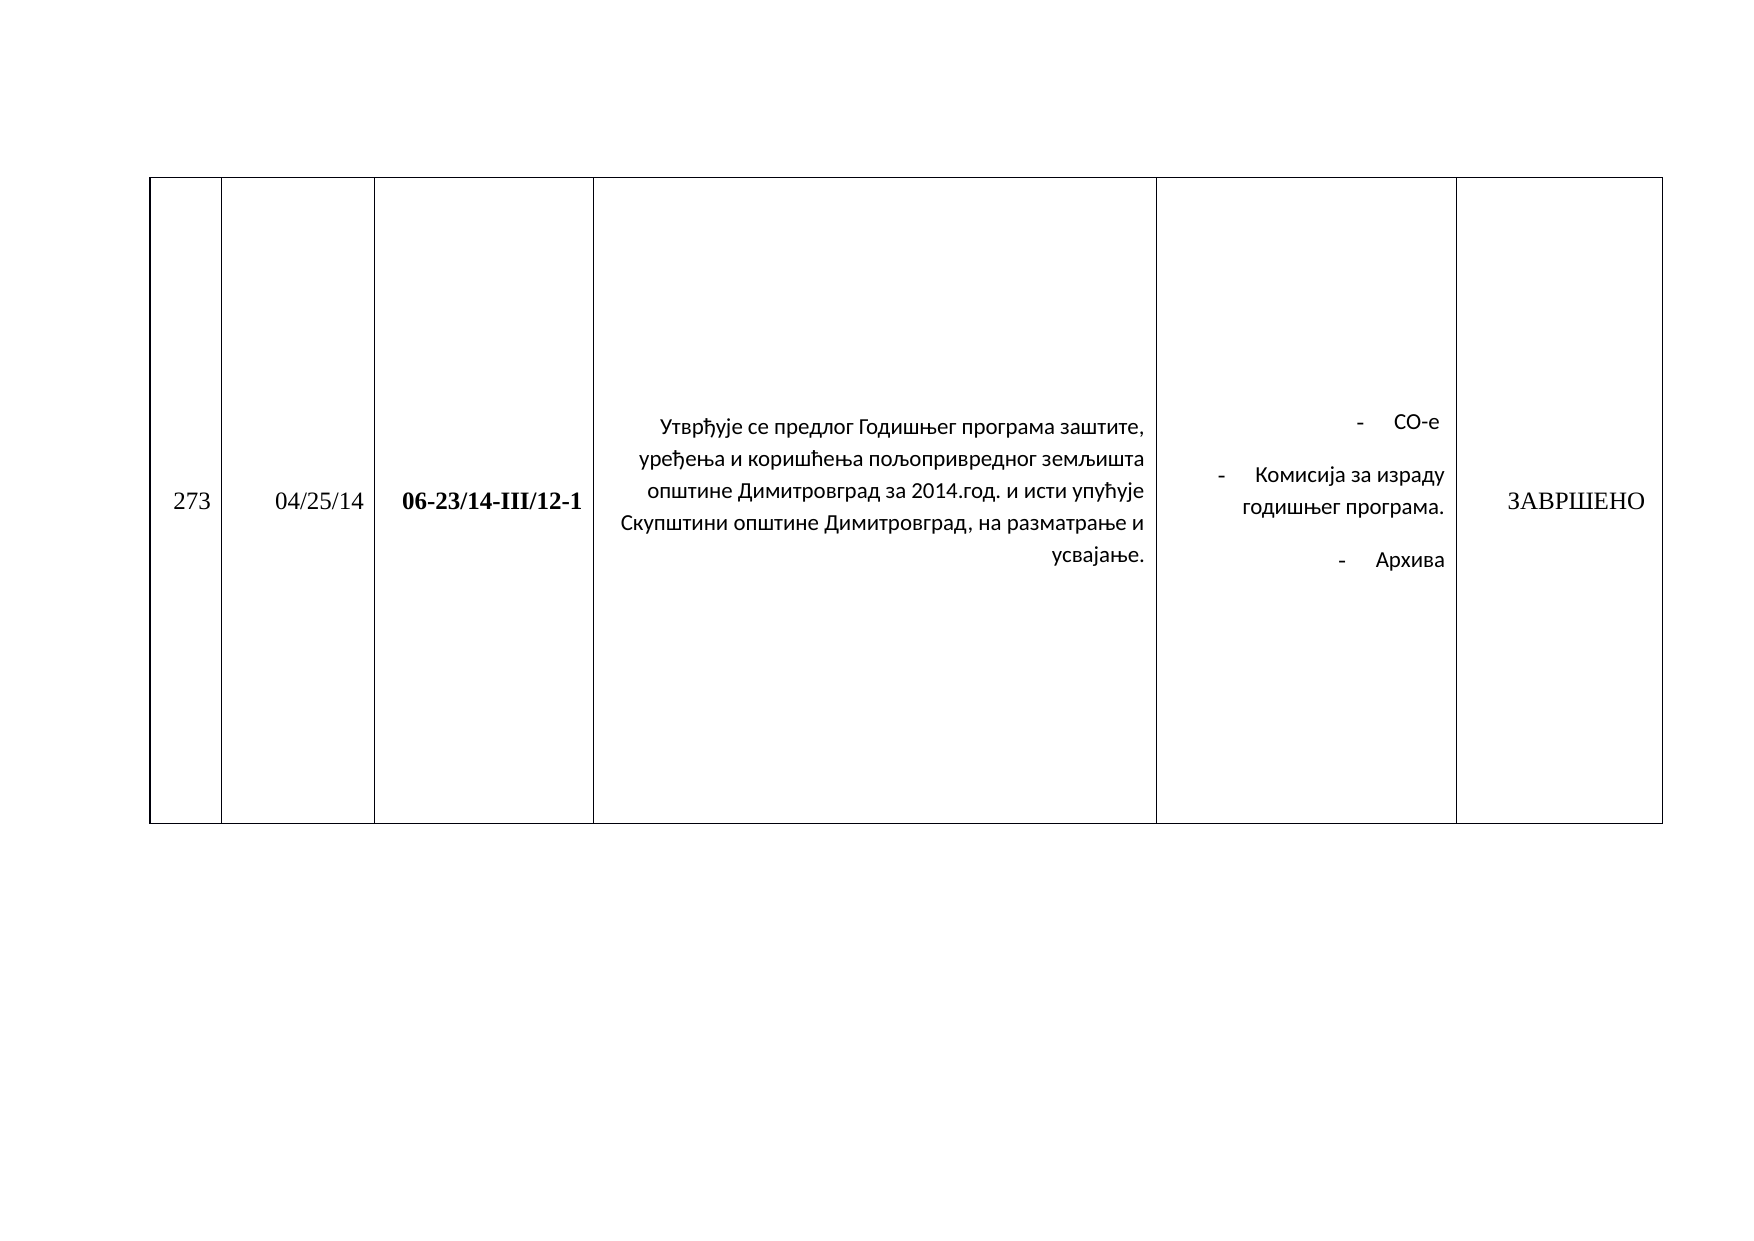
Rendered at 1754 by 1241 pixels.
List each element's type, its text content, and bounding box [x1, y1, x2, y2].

table_cell Утврђује се предлог Годишњег програма заштите, уређења и коришћења пољопривредног земљишта општине Димитровград за 2014.год. и исти упућује Скупштини општине Димитровград, на разматрање и усвајање. [594, 178, 1156, 823]
table_cell 06-23/14-III/12-1 [375, 178, 593, 823]
table_cell 273 [151, 178, 221, 823]
table_cell ЗАВРШЕНО [1457, 178, 1662, 823]
table_cell СО-е Комисија за израду годишњег програма. Архива [1157, 178, 1456, 823]
table_cell 25.04.14 [222, 178, 374, 823]
